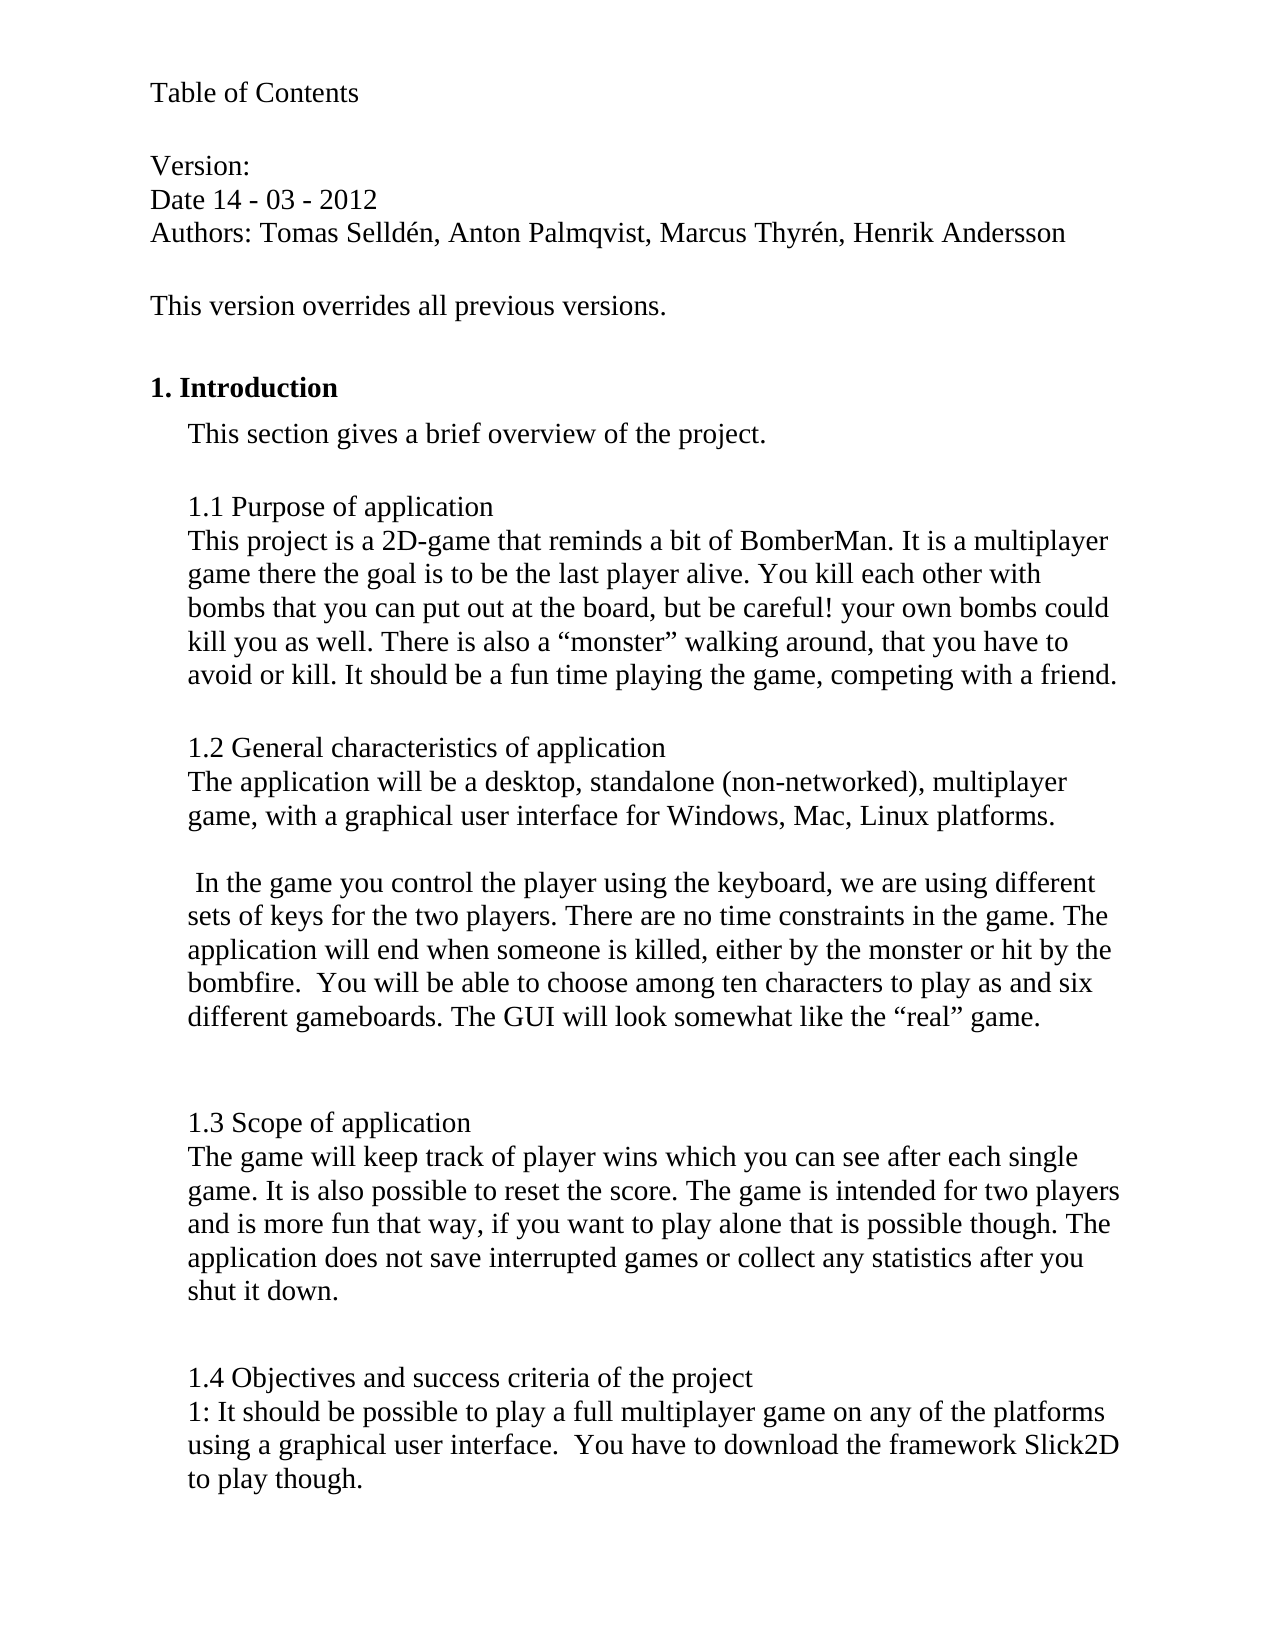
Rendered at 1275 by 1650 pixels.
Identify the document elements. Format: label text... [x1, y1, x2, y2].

text 1.3 Scope of application The game will keep track of player wins which you can see after each single game. It is also possible to reset the score. The game is intended for two players and is more fun that way, if you want to play alone that is possible though. The application does not save interrupted games or collect any statistics after you shut it down. [187, 1066, 1125, 1307]
text 1. Introduction [150, 322, 1125, 404]
text This project is a 2D-game that reminds a bit of BomberMan. It is a multiplayer game there the goal is to be the last player alive. You kill each other with bombs that you can put out at the board, but be careful! your own bombs could kill you as well. There is also a “monster” walking around, that you have to avoid or kill. It should be a fun time playing the game, competing with a friend. [187, 523, 1125, 691]
text 1.2 General characteristics of application The application will be a desktop, standalone (non-networked), multiplayer game, with a graphical user interface for Windows, Mac, Linux platforms. [187, 691, 1125, 865]
text 1.4 Objectives and success criteria of the project 1: It should be possible to play a full multiplayer game on any of the platforms using a graphical user interface. You have to download the framework Slick2D to play though. [187, 1360, 1125, 1494]
text In the game you control the player using the keyboard, we are using different sets of keys for the two players. There are no time constraints in the game. The application will end when someone is killed, either by the monster or hit by the bombfire. You will be able to choose among ten characters to play as and six different gameboards. The GUI will look somewhat like the “real” game. [187, 865, 1125, 1032]
text Table of Contents Version: Date 14 - 03 - 2012 Authors: Tomas Selldén, Anton Palmqvist, Marcus Thyrén, Henrik Andersson This version overrides all previous versions. [150, 75, 1125, 322]
text This section gives a brief overview of the project. 1.1 Purpose of application [187, 416, 1125, 523]
